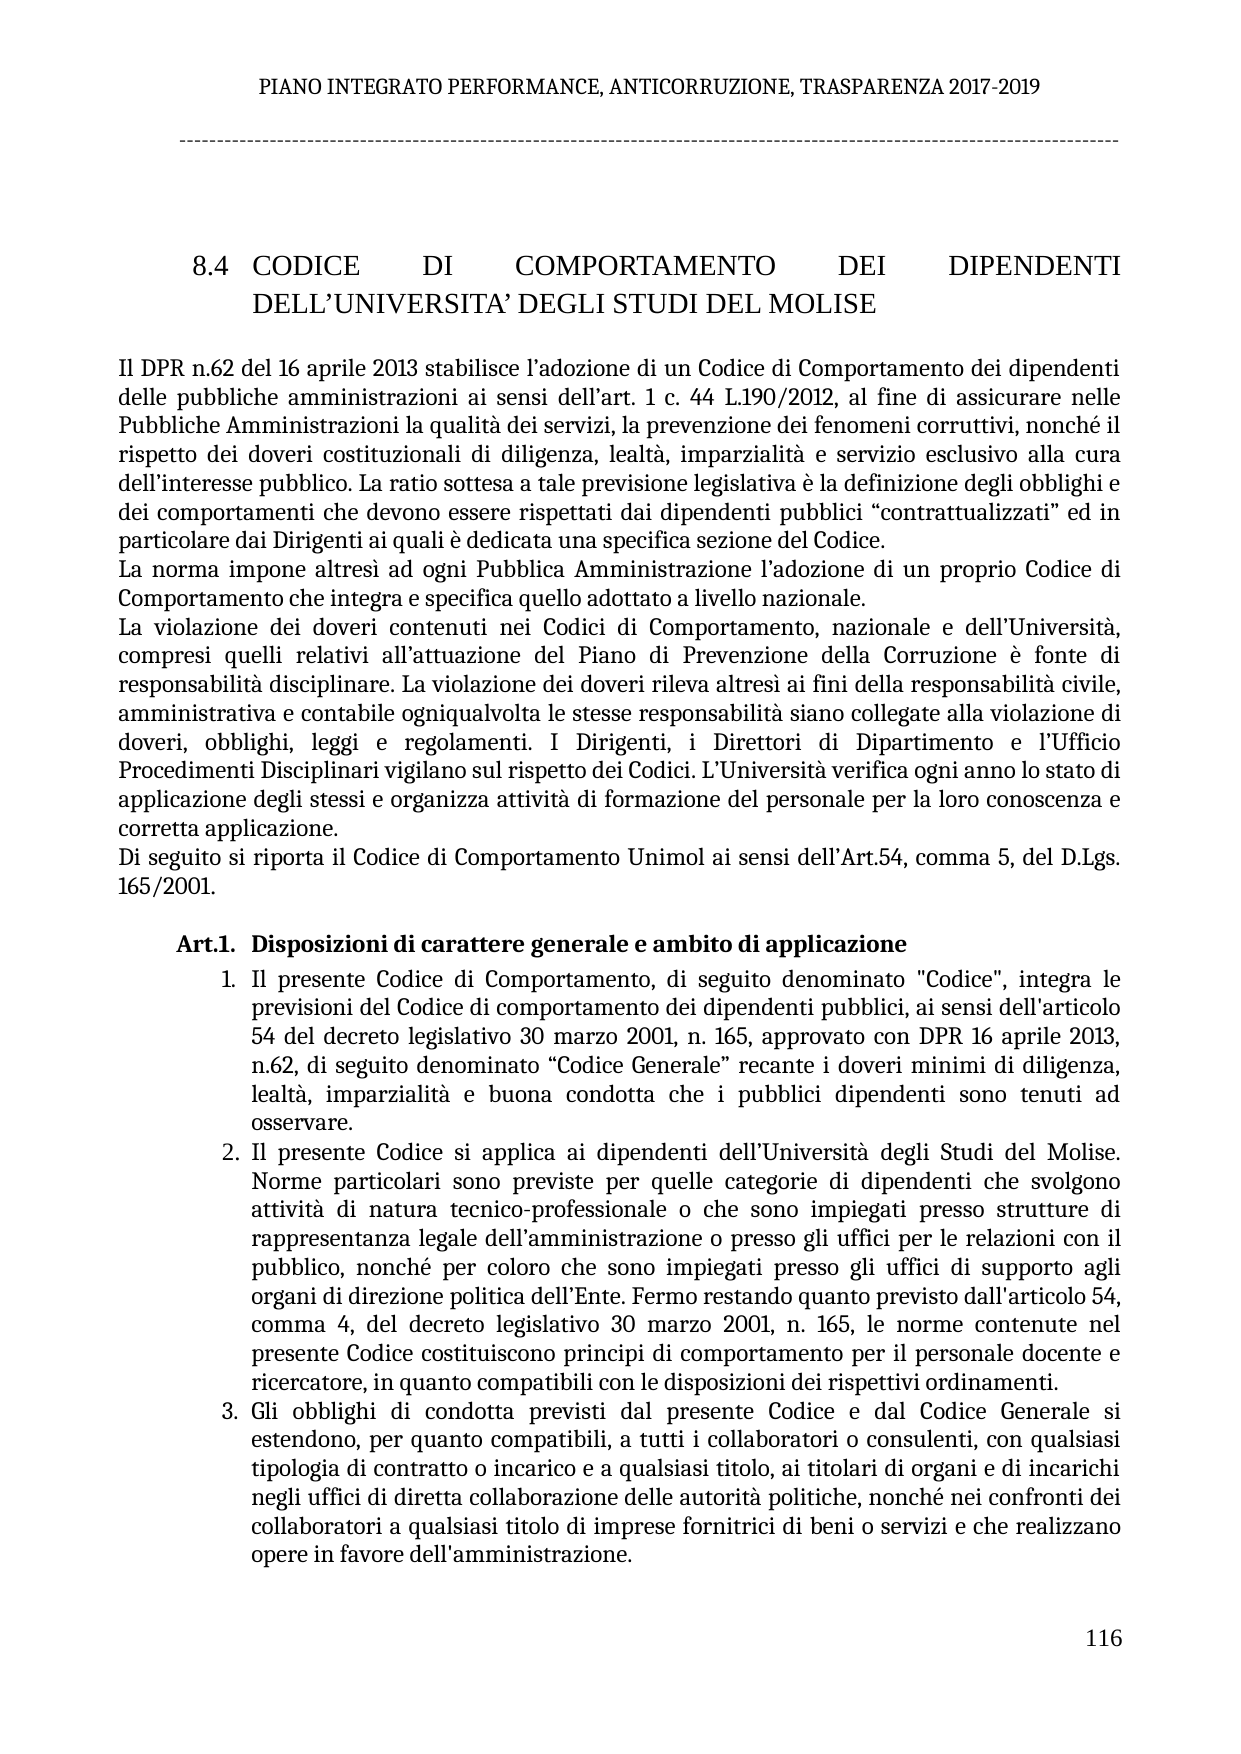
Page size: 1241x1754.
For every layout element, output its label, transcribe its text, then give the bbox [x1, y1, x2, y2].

text La violazione dei doveri contenuti nei Codici di Comportamento, nazionale e dell’Università, compresi quelli relativi all’attuazione del Piano di Prevenzione della Corruzione è fonte di responsabilità disciplinare. La violazione dei doveri rileva altresì ai fini della responsabilità civile, amministrativa e contabile ogniqualvolta le stesse responsabilità siano collegate alla violazione di doveri, obblighi, leggi e regolamenti. I Dirigenti, i Direttori di Dipartimento e l’Ufficio Procedimenti Disciplinari vigilano sul rispetto dei Codici. L’Università verifica ogni anno lo stato di applicazione degli stessi e organizza attività di formazione del personale per la loro conoscenza e corretta applicazione. [118, 612, 1122, 842]
text La norma impone altresì ad ogni Pubblica Amministrazione l’adozione di un proprio Codice di Comportamento che integra e specifica quello adottato a livello nazionale. [118, 555, 1122, 612]
list Disposizioni di carattere generale e ambito di applicazione [176, 929, 1122, 958]
list Il presente Codice si applica ai dipendenti dell’Università degli Studi del Molise. Norme particolari sono previste per quelle categorie di dipendenti che svolgono attività di natura tecnico-professionale o che sono impiegati presso strutture di rappresentanza legale dell’amministrazione o presso gli uffici per le relazioni con il pubblico, nonché per coloro che sono impiegati presso gli uffici di supporto agli organi di direzione politica dell’Ente. Fermo restando quanto previsto dall'articolo 54, comma 4, del decreto legislativo 30 marzo 2001, n. 165, le norme contenute nel presente Codice costituiscono principi di comportamento per il personale docente e ricercatore, in quanto compatibili con le disposizioni dei rispettivi ordinamenti. [222, 1137, 1122, 1397]
text Il DPR n.62 del 16 aprile 2013 stabilisce l’adozione di un Codice di Comportamento dei dipendenti delle pubbliche amministrazioni ai sensi dell’art. 1 c. 44 L.190/2012, al fine di assicurare nelle Pubbliche Amministrazioni la qualità dei servizi, la prevenzione dei fenomeni corruttivi, nonché il rispetto dei doveri costituzionali di diligenza, lealtà, imparzialità e servizio esclusivo alla cura dell’interesse pubblico. La ratio sottesa a tale previsione legislativa è la definizione degli obblighi e dei comportamenti che devono essere rispettati dai dipendenti pubblici “contrattualizzati” ed in particolare dai Dirigenti ai quali è dedicata una specifica sezione del Codice. [118, 354, 1122, 555]
list Gli obblighi di condotta previsti dal presente Codice e dal Codice Generale si estendono, per quanto compatibili, a tutti i collaboratori o consulenti, con qualsiasi tipologia di contratto o incarico e a qualsiasi titolo, ai titolari di organi e di incarichi negli uffici di diretta collaborazione delle autorità politiche, nonché nei confronti dei collaboratori a qualsiasi titolo di imprese fornitrici di beni o servizi e che realizzano opere in favore dell'amministrazione. [222, 1397, 1122, 1569]
list Il presente Codice di Comportamento, di seguito denominato "Codice", integra le previsioni del Codice di comportamento dei dipendenti pubblici, ai sensi dell'articolo 54 del decreto legislativo 30 marzo 2001, n. 165, approvato con DPR 16 aprile 2013, n.62, di seguito denominato “Codice Generale” recante i doveri minimi di diligenza, lealtà, imparzialità e buona condotta che i pubblici dipendenti sono tenuti ad osservare. [222, 964, 1122, 1137]
text Di seguito si riporta il Codice di Comportamento Unimol ai sensi dell’Art.54, comma 5, del D.Lgs. 165/2001. [118, 842, 1122, 901]
subtitle CODICE DI COMPORTAMENTO DEI DIPENDENTI DELL’UNIVERSITA’ DEGLI STUDI DEL MOLISE [192, 248, 1122, 320]
